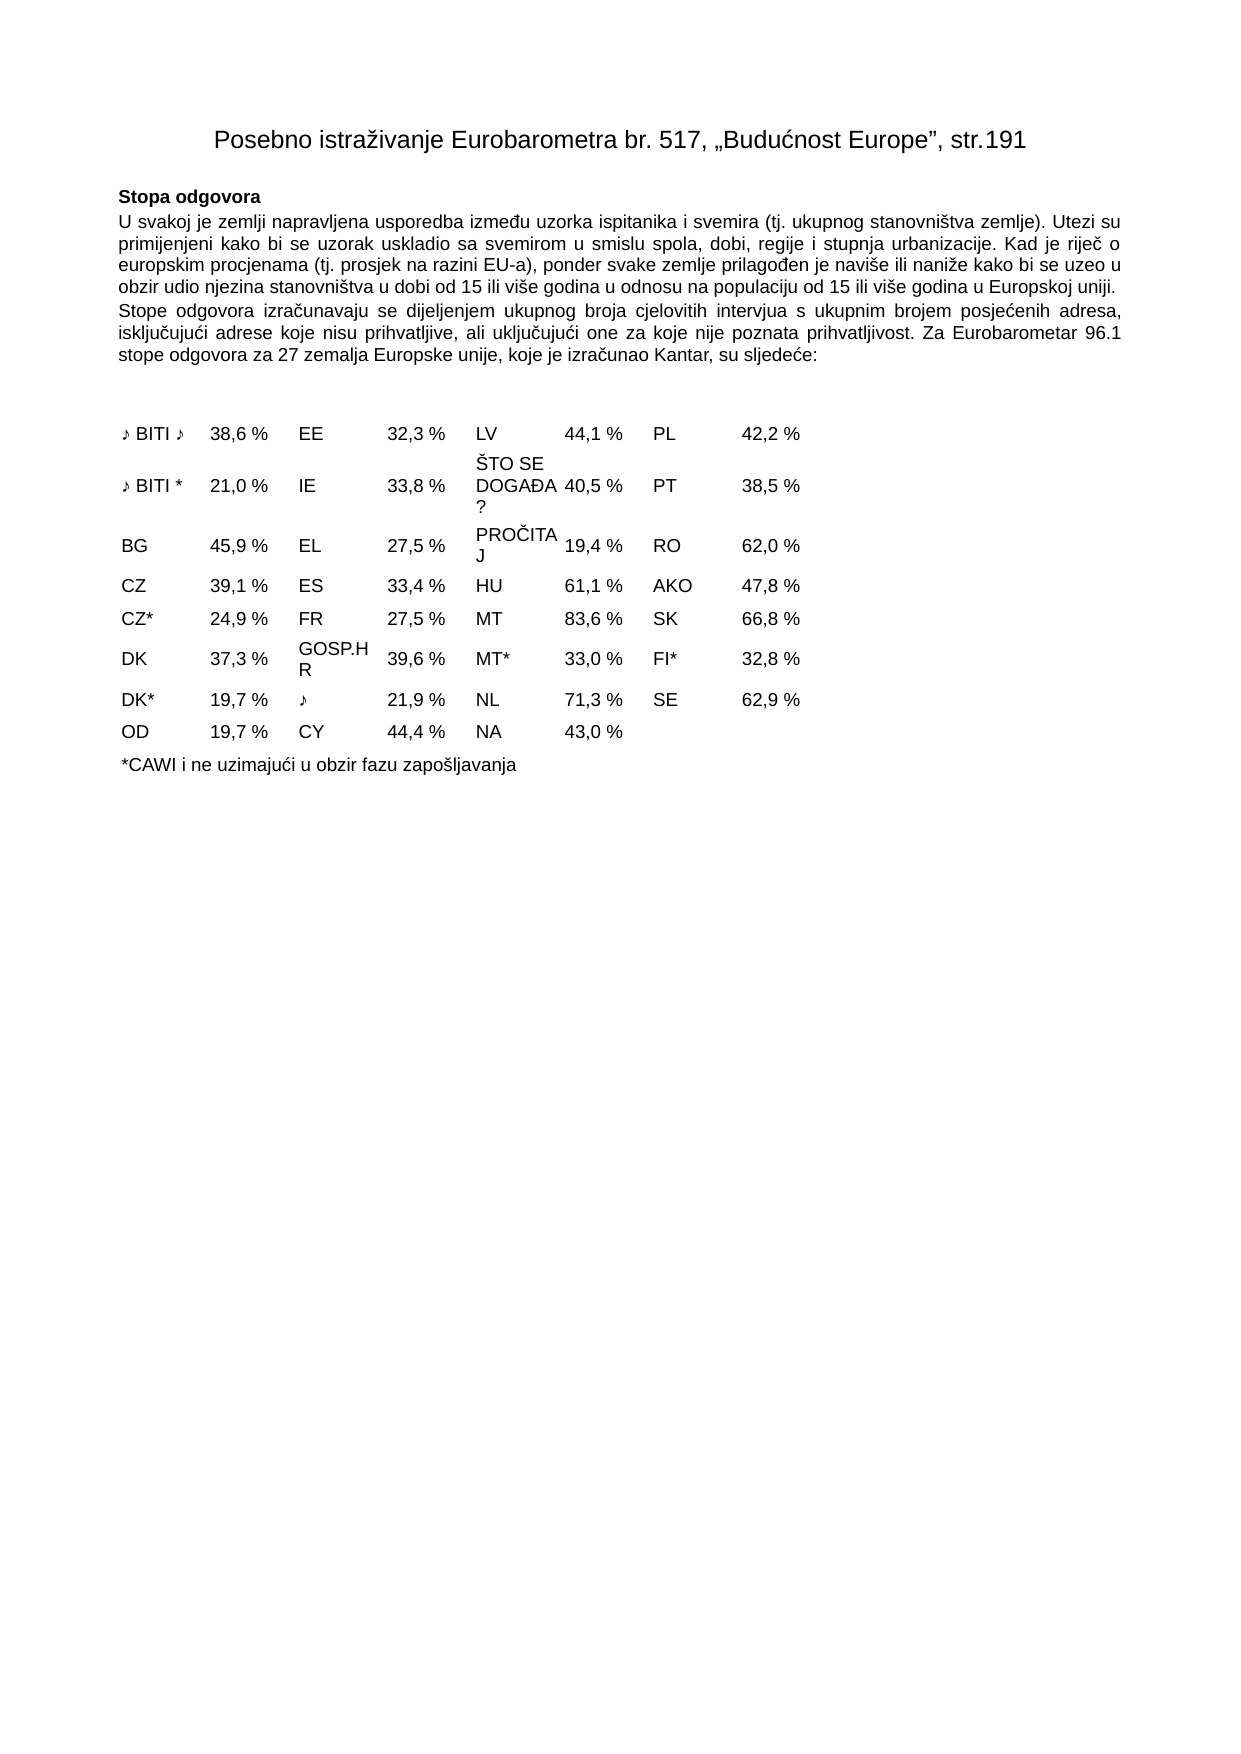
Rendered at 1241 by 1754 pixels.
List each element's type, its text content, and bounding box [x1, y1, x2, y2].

text Stope odgovora izračunavaju se dijeljenjem ukupnog broja cjelovitih intervjua s ukupnim brojem posjećenih adresa, isključujući adrese koje nisu prihvatljive, ali uključujući one za koje nije poznata prihvatljivost. Za Eurobarometar 96.1 stope odgovora za 27 zemalja Europske unije, koje je izračunao Kantar, su sljedeće: [118, 300, 1122, 365]
table_cell SE [650, 684, 739, 716]
table_cell 44,4 % [384, 716, 473, 748]
table_cell [739, 716, 827, 748]
text U svakoj je zemlji napravljena usporedba između uzorka ispitanika i svemira (tj. ukupnog stanovništva zemlje). Utezi su primijenjeni kako bi se uzorak uskladio sa svemirom u smislu spola, dobi, regije i stupnja urbanizacije. Kad je riječ o europskim procjenama (tj. prosjek na razini EU-a), ponder svake zemlje prilagođen je naviše ili naniže kako bi se uzeo u obzir udio njezina stanovništva u dobi od 15 ili više godina u odnosu na populaciju od 15 ili više godina u Europskoj uniji. [118, 211, 1122, 297]
table_cell HU [473, 570, 561, 602]
table_cell 40,5 % [561, 450, 650, 521]
table_cell FR [295, 602, 384, 634]
table_header 42,2 % [739, 418, 827, 450]
table_cell 24,9 % [207, 602, 295, 634]
table_cell [650, 716, 739, 748]
table_cell MT* [473, 635, 561, 683]
table_cell BG [118, 521, 207, 570]
table_cell 62,0 % [739, 521, 827, 570]
table_cell 21,0 % [207, 450, 295, 521]
table_header 32,3 % [384, 418, 473, 450]
table_cell RO [650, 521, 739, 570]
table_cell CZ [118, 570, 207, 602]
table_cell PROČITAJ [473, 521, 561, 570]
table_cell DK* [118, 684, 207, 716]
table_cell EL [295, 521, 384, 570]
table_cell *CAWI i ne uzimajući u obzir fazu zapošljavanja [118, 748, 827, 781]
table_cell 33,0 % [561, 635, 650, 683]
table_cell 66,8 % [739, 602, 827, 634]
text Stopa odgovora [118, 186, 1122, 208]
table_cell 33,8 % [384, 450, 473, 521]
table_cell ♪ [295, 684, 384, 716]
table_cell ŠTO SE DOGAĐA? [473, 450, 561, 521]
table_cell 27,5 % [384, 521, 473, 570]
table_cell PT [650, 450, 739, 521]
table_cell ES [295, 570, 384, 602]
table_cell 19,7 % [207, 684, 295, 716]
table_header 38,6 % [207, 418, 295, 450]
table_cell GOSP.HR [295, 635, 384, 683]
table_header EE [295, 418, 384, 450]
table_header ♪ BITI ♪ [118, 418, 207, 450]
table_cell 32,8 % [739, 635, 827, 683]
table_header PL [650, 418, 739, 450]
table_cell AKO [650, 570, 739, 602]
table_cell ♪ BITI * [118, 450, 207, 521]
table_cell CZ* [118, 602, 207, 634]
table_cell 38,5 % [739, 450, 827, 521]
table_cell 33,4 % [384, 570, 473, 602]
table_cell SK [650, 602, 739, 634]
table_cell FI* [650, 635, 739, 683]
table_header LV [473, 418, 561, 450]
table_cell 83,6 % [561, 602, 650, 634]
table_cell 39,1 % [207, 570, 295, 602]
table_cell MT [473, 602, 561, 634]
table_cell DK [118, 635, 207, 683]
table_cell 27,5 % [384, 602, 473, 634]
table_cell 61,1 % [561, 570, 650, 602]
table_cell 39,6 % [384, 635, 473, 683]
table_cell 21,9 % [384, 684, 473, 716]
table_cell NA [473, 716, 561, 748]
table_header 44,1 % [561, 418, 650, 450]
table_cell 62,9 % [739, 684, 827, 716]
table_cell CY [295, 716, 384, 748]
table_cell 43,0 % [561, 716, 650, 748]
table_cell IE [295, 450, 384, 521]
table_cell OD [118, 716, 207, 748]
table_cell NL [473, 684, 561, 716]
table_cell 19,7 % [207, 716, 295, 748]
table_cell 45,9 % [207, 521, 295, 570]
table_cell 37,3 % [207, 635, 295, 683]
table_cell 19,4 % [561, 521, 650, 570]
table_cell 71,3 % [561, 684, 650, 716]
table_cell 47,8 % [739, 570, 827, 602]
